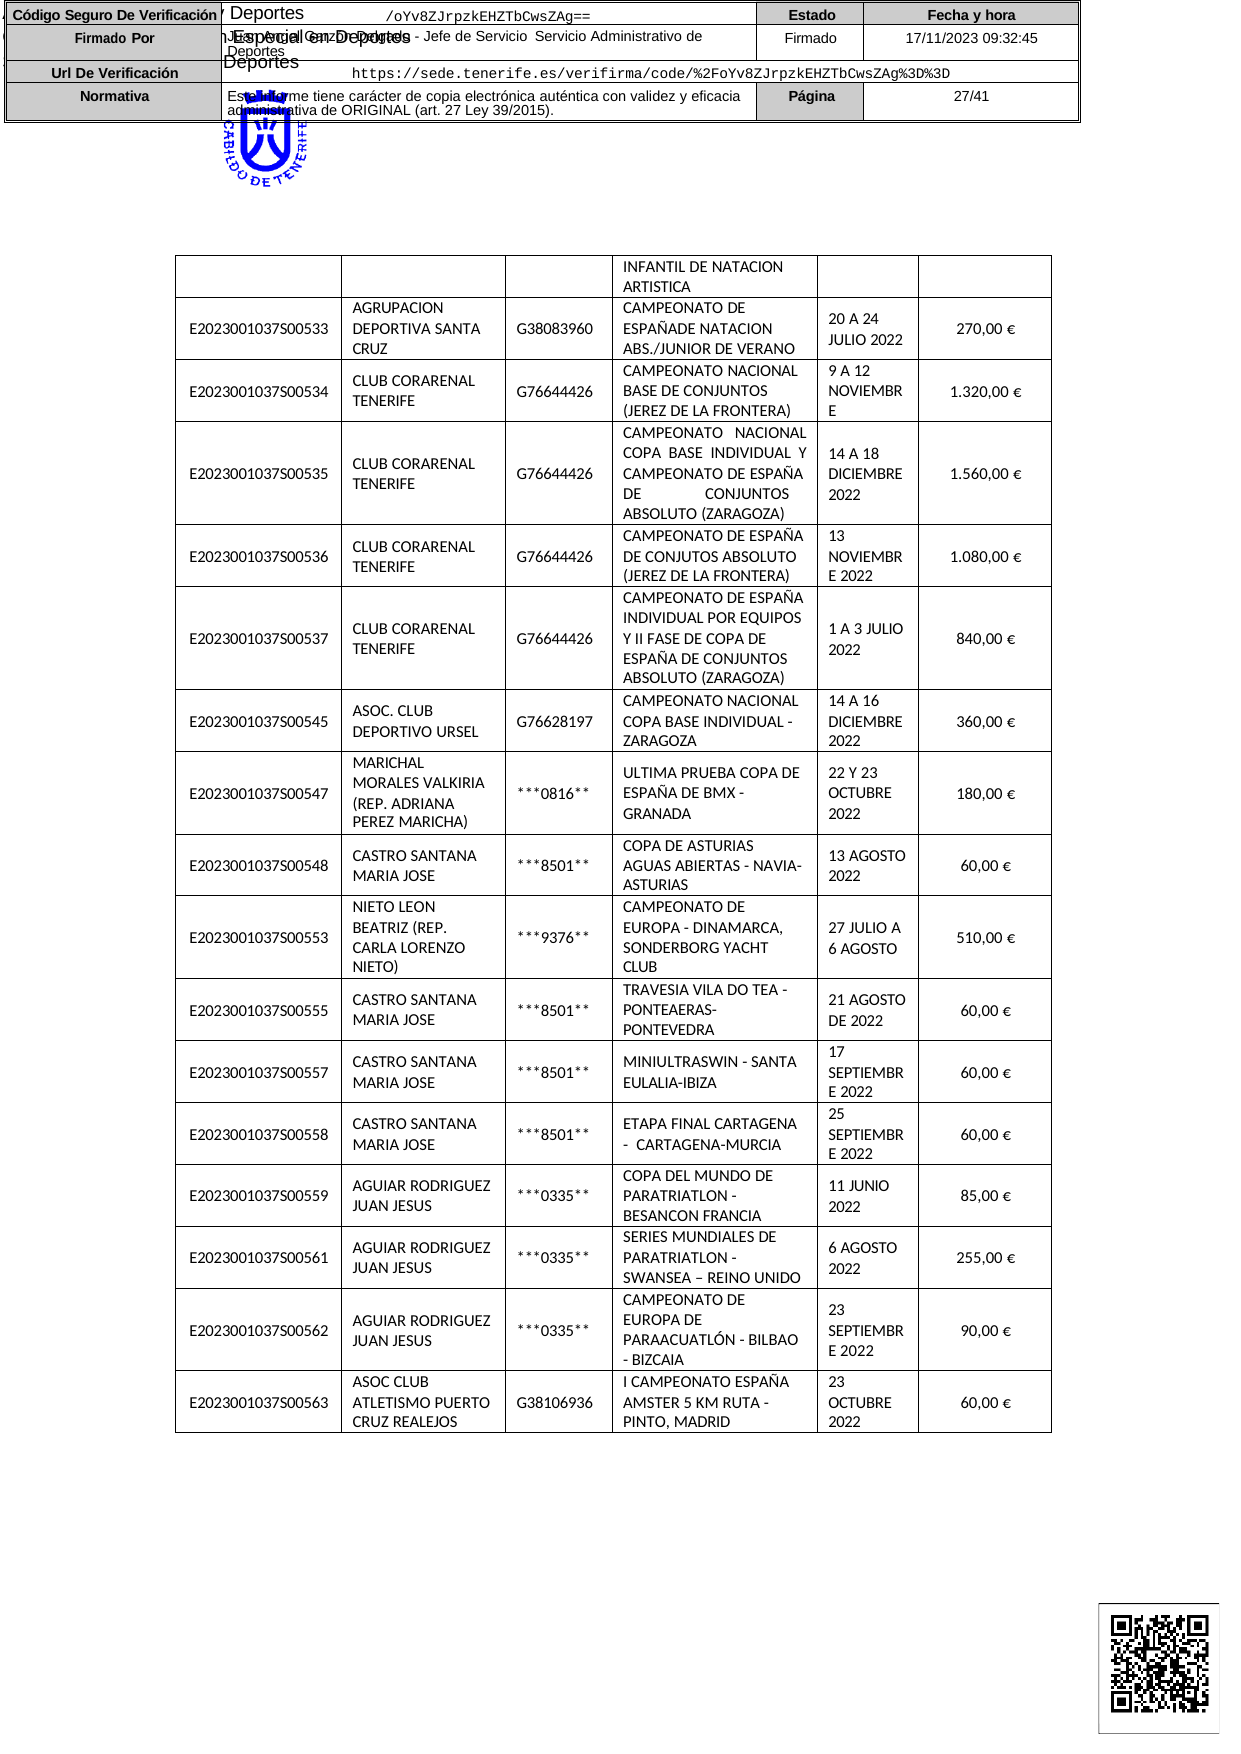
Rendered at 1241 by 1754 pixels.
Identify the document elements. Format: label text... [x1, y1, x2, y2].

table_cell ETAPA FINAL CARTAGENA - CARTAGENA-MURCIA [613, 1103, 817, 1164]
table_cell MARICHAL MORALES VALKIRIA (REP. ADRIANA PEREZ MARICHA) [342, 752, 505, 833]
table_cell E2023001037S00558 [176, 1103, 341, 1164]
table_cell I CAMPEONATO ESPAÑA AMSTER 5 KM RUTA - PINTO, MADRID [613, 1371, 817, 1432]
table_cell 60,00 € [919, 1371, 1051, 1432]
table_cell CLUB CORARENAL TENERIFE [342, 360, 505, 421]
table_cell CLUB CORARENAL TENERIFE [342, 422, 505, 524]
table_header [818, 256, 918, 297]
table_cell E2023001037S00535 [176, 422, 341, 524]
table_cell G38106936 [506, 1371, 612, 1432]
table_cell 60,00 € [919, 835, 1051, 895]
table_cell 22 Y 23 OCTUBRE 2022 [818, 752, 918, 833]
table_cell CASTRO SANTANA MARIA JOSE [342, 835, 505, 895]
table_cell 60,00 € [919, 1041, 1051, 1102]
table_cell CAMPEONATO DE ESPAÑA DE CONJUTOS ABSOLUTO (JEREZ DE LA FRONTERA) [613, 525, 817, 586]
table_cell ***8501** [506, 1103, 612, 1164]
table_cell 270,00 € [919, 298, 1051, 359]
table_cell CAMPEONATO DE ESPAÑADE NATACION ABS./JUNIOR DE VERANO [613, 298, 817, 359]
table_header [919, 256, 1051, 297]
table_cell ***0816** [506, 752, 612, 833]
table_cell ASOC CLUB ATLETISMO PUERTO CRUZ REALEJOS [342, 1371, 505, 1432]
table_cell 1 A 3 JULIO 2022 [818, 587, 918, 689]
table_cell E2023001037S00537 [176, 587, 341, 689]
table_cell COPA DE ASTURIAS AGUAS ABIERTAS - NAVIA- ASTURIAS [613, 835, 817, 895]
table_cell 255,00 € [919, 1227, 1051, 1288]
table_cell CAMPEONATO NACIONAL COPA BASE INDIVIDUAL Y CAMPEONATO DE ESPAÑA DE CONJUNTOS ABSOLUTO (ZARAGOZA) [613, 422, 817, 524]
table_cell 23 SEPTIEMBR E 2022 [818, 1289, 918, 1370]
table_cell E2023001037S00555 [176, 979, 341, 1040]
table_cell E2023001037S00545 [176, 690, 341, 751]
table_cell G76644426 [506, 587, 612, 689]
table_cell ***8501** [506, 1041, 612, 1102]
table_cell 90,00 € [919, 1289, 1051, 1370]
table_header INFANTIL DE NATACION ARTISTICA [613, 256, 817, 297]
table_cell CASTRO SANTANA MARIA JOSE [342, 979, 505, 1040]
table_cell 23 OCTUBRE 2022 [818, 1371, 918, 1432]
table_cell E2023001037S00536 [176, 525, 341, 586]
table_cell 9 A 12 NOVIEMBR E [818, 360, 918, 421]
table_cell E2023001037S00561 [176, 1227, 341, 1288]
table_cell 25 SEPTIEMBR E 2022 [818, 1103, 918, 1164]
table_cell 11 JUNIO 2022 [818, 1165, 918, 1226]
table_cell E2023001037S00559 [176, 1165, 341, 1226]
table_cell ASOC. CLUB DEPORTIVO URSEL [342, 690, 505, 751]
table_cell 20 A 24 JULIO 2022 [818, 298, 918, 359]
table_cell 360,00 € [919, 690, 1051, 751]
table_cell SERIES MUNDIALES DE PARATRIATLON - SWANSEA – REINO UNIDO [613, 1227, 817, 1288]
table_cell CAMPEONATO NACIONAL COPA BASE INDIVIDUAL - ZARAGOZA [613, 690, 817, 751]
table_header [176, 256, 341, 297]
table_cell ***8501** [506, 835, 612, 895]
table_cell 13 NOVIEMBR E 2022 [818, 525, 918, 586]
table_cell 21 AGOSTO DE 2022 [818, 979, 918, 1040]
table_cell TRAVESIA VILA DO TEA - PONTEAERAS- PONTEVEDRA [613, 979, 817, 1040]
table_cell AGUIAR RODRIGUEZ JUAN JESUS [342, 1289, 505, 1370]
table_cell 1.560,00 € [919, 422, 1051, 524]
table_cell G76644426 [506, 422, 612, 524]
table_cell E2023001037S00562 [176, 1289, 341, 1370]
table_cell CAMPEONATO DE EUROPA DE PARAACUATLÓN - BILBAO - BIZCAIA [613, 1289, 817, 1370]
table_header [342, 256, 505, 297]
table_cell 27 JULIO A 6 AGOSTO [818, 896, 918, 978]
table_cell ***0335** [506, 1165, 612, 1226]
table_cell E2023001037S00547 [176, 752, 341, 833]
table_cell G76644426 [506, 525, 612, 586]
table_header [506, 256, 612, 297]
table_cell 840,00 € [919, 587, 1051, 689]
table_cell AGUIAR RODRIGUEZ JUAN JESUS [342, 1227, 505, 1288]
picture [223, 123, 307, 187]
table_cell CAMPEONATO DE EUROPA - DINAMARCA, SONDERBORG YACHT CLUB [613, 896, 817, 978]
table_cell MINIULTRASWIN - SANTA EULALIA-IBIZA [613, 1041, 817, 1102]
table_cell E2023001037S00534 [176, 360, 341, 421]
table_cell ***0335** [506, 1227, 612, 1288]
table_cell 85,00 € [919, 1165, 1051, 1226]
table_cell 6 AGOSTO 2022 [818, 1227, 918, 1288]
table_cell CASTRO SANTANA MARIA JOSE [342, 1103, 505, 1164]
table_cell 510,00 € [919, 896, 1051, 978]
table_cell G38083960 [506, 298, 612, 359]
table_cell 14 A 18 DICIEMBRE 2022 [818, 422, 918, 524]
table_cell E2023001037S00548 [176, 835, 341, 895]
table_cell ***8501** [506, 979, 612, 1040]
table_cell ***9376** [506, 896, 612, 978]
table_cell CLUB CORARENAL TENERIFE [342, 587, 505, 689]
table_cell 17 SEPTIEMBR E 2022 [818, 1041, 918, 1102]
table_cell CASTRO SANTANA MARIA JOSE [342, 1041, 505, 1102]
table_cell ULTIMA PRUEBA COPA DE ESPAÑA DE BMX - GRANADA [613, 752, 817, 833]
table_cell E2023001037S00563 [176, 1371, 341, 1432]
table_cell 1.080,00 € [919, 525, 1051, 586]
table_cell AGUIAR RODRIGUEZ JUAN JESUS [342, 1165, 505, 1226]
table_cell G76628197 [506, 690, 612, 751]
table_cell 13 AGOSTO 2022 [818, 835, 918, 895]
table_cell E2023001037S00557 [176, 1041, 341, 1102]
table_cell COPA DEL MUNDO DE PARATRIATLON - BESANCON FRANCIA [613, 1165, 817, 1226]
table_cell 180,00 € [919, 752, 1051, 833]
picture [1098, 1603, 1220, 1734]
table_cell 60,00 € [919, 979, 1051, 1040]
table_cell NIETO LEON BEATRIZ (REP. CARLA LORENZO NIETO) [342, 896, 505, 978]
table_cell 1.320,00 € [919, 360, 1051, 421]
table_cell ***0335** [506, 1289, 612, 1370]
table_cell G76644426 [506, 360, 612, 421]
table_cell 14 A 16 DICIEMBRE 2022 [818, 690, 918, 751]
table_cell AGRUPACION DEPORTIVA SANTA CRUZ [342, 298, 505, 359]
picture [223, 89, 307, 120]
table_cell 60,00 € [919, 1103, 1051, 1164]
table_cell CAMPEONATO NACIONAL BASE DE CONJUNTOS (JEREZ DE LA FRONTERA) [613, 360, 817, 421]
table_cell CAMPEONATO DE ESPAÑA INDIVIDUAL POR EQUIPOS Y II FASE DE COPA DE ESPAÑA DE CONJUNTOS ABSOLUTO (ZARAGOZA) [613, 587, 817, 689]
table_cell E2023001037S00553 [176, 896, 341, 978]
table_cell E2023001037S00533 [176, 298, 341, 359]
table_cell CLUB CORARENAL TENERIFE [342, 525, 505, 586]
